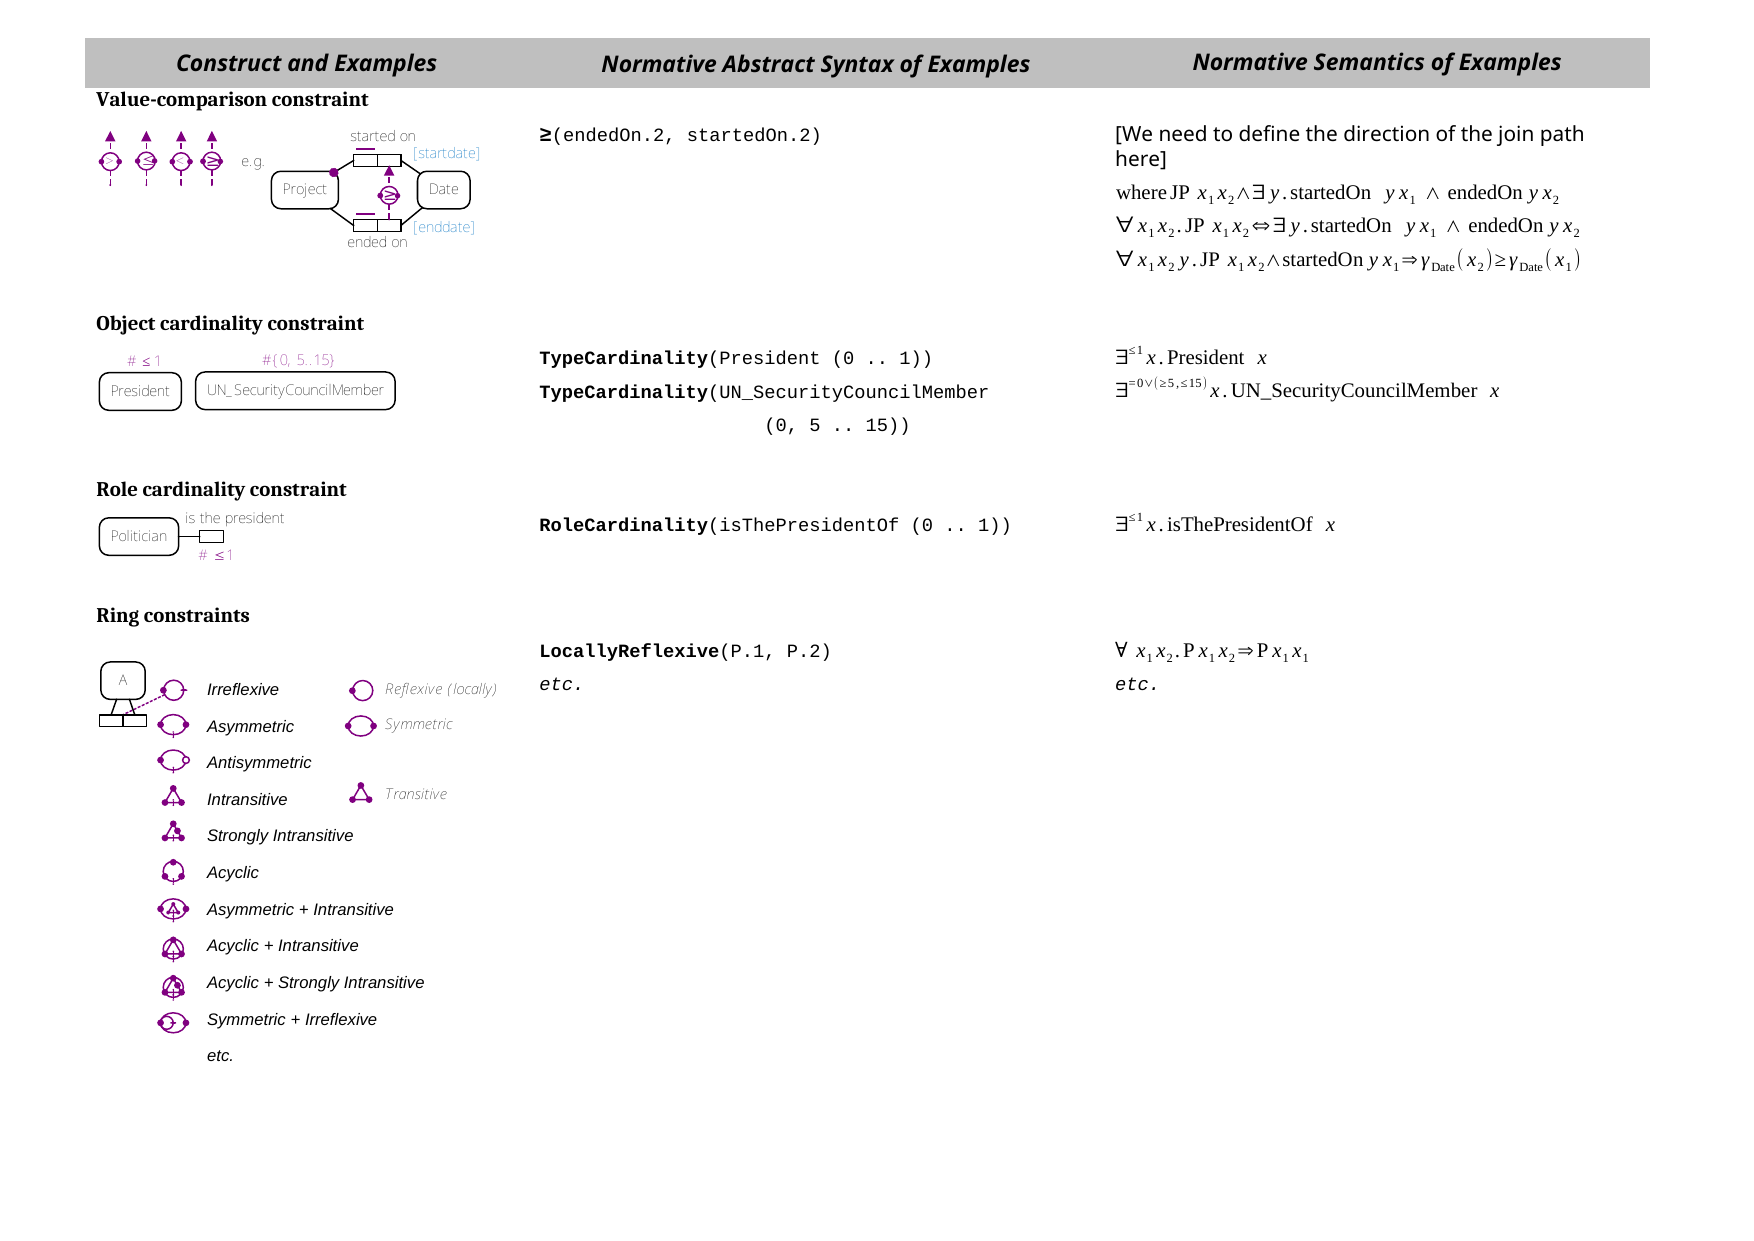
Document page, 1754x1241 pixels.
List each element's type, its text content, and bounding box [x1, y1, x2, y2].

table_cell [We need to define the direction of the join path here] [1104, 88, 1650, 279]
table_cell etc. [1104, 604, 1650, 1073]
table_header Normative Semantics of Examples [1104, 38, 1650, 88]
table_header Construct and Examples [85, 38, 528, 88]
table_cell ≥(endedOn.2, startedOn.2) [528, 88, 1104, 279]
table_cell [528, 280, 1104, 311]
table_cell [1104, 311, 1650, 445]
table_header Normative Abstract Syntax of Examples [528, 38, 1104, 88]
table_cell [1104, 478, 1650, 571]
table_cell [528, 571, 1104, 604]
table_cell Object cardinality constraint [85, 311, 528, 445]
table_cell [1104, 571, 1650, 604]
table_cell [85, 445, 528, 478]
table_cell [1104, 280, 1650, 311]
table_cell Value-comparison constraint [85, 88, 528, 279]
table_cell RoleCardinality(isThePresidentOf (0 .. 1)) [528, 478, 1104, 571]
table_cell TypeCardinality(President (0 .. 1)) TypeCardinality(UN_SecurityCouncilMember (0, 5 .. 15)) [528, 311, 1104, 445]
table_cell Role cardinality constraint [85, 478, 528, 571]
table_cell LocallyReflexive(P.1, P.2) etc. [528, 604, 1104, 1073]
table_cell [85, 280, 528, 311]
table_cell [1104, 445, 1650, 478]
table_cell [85, 571, 528, 604]
table_cell [528, 445, 1104, 478]
table_cell Ring constraints [85, 604, 528, 1073]
